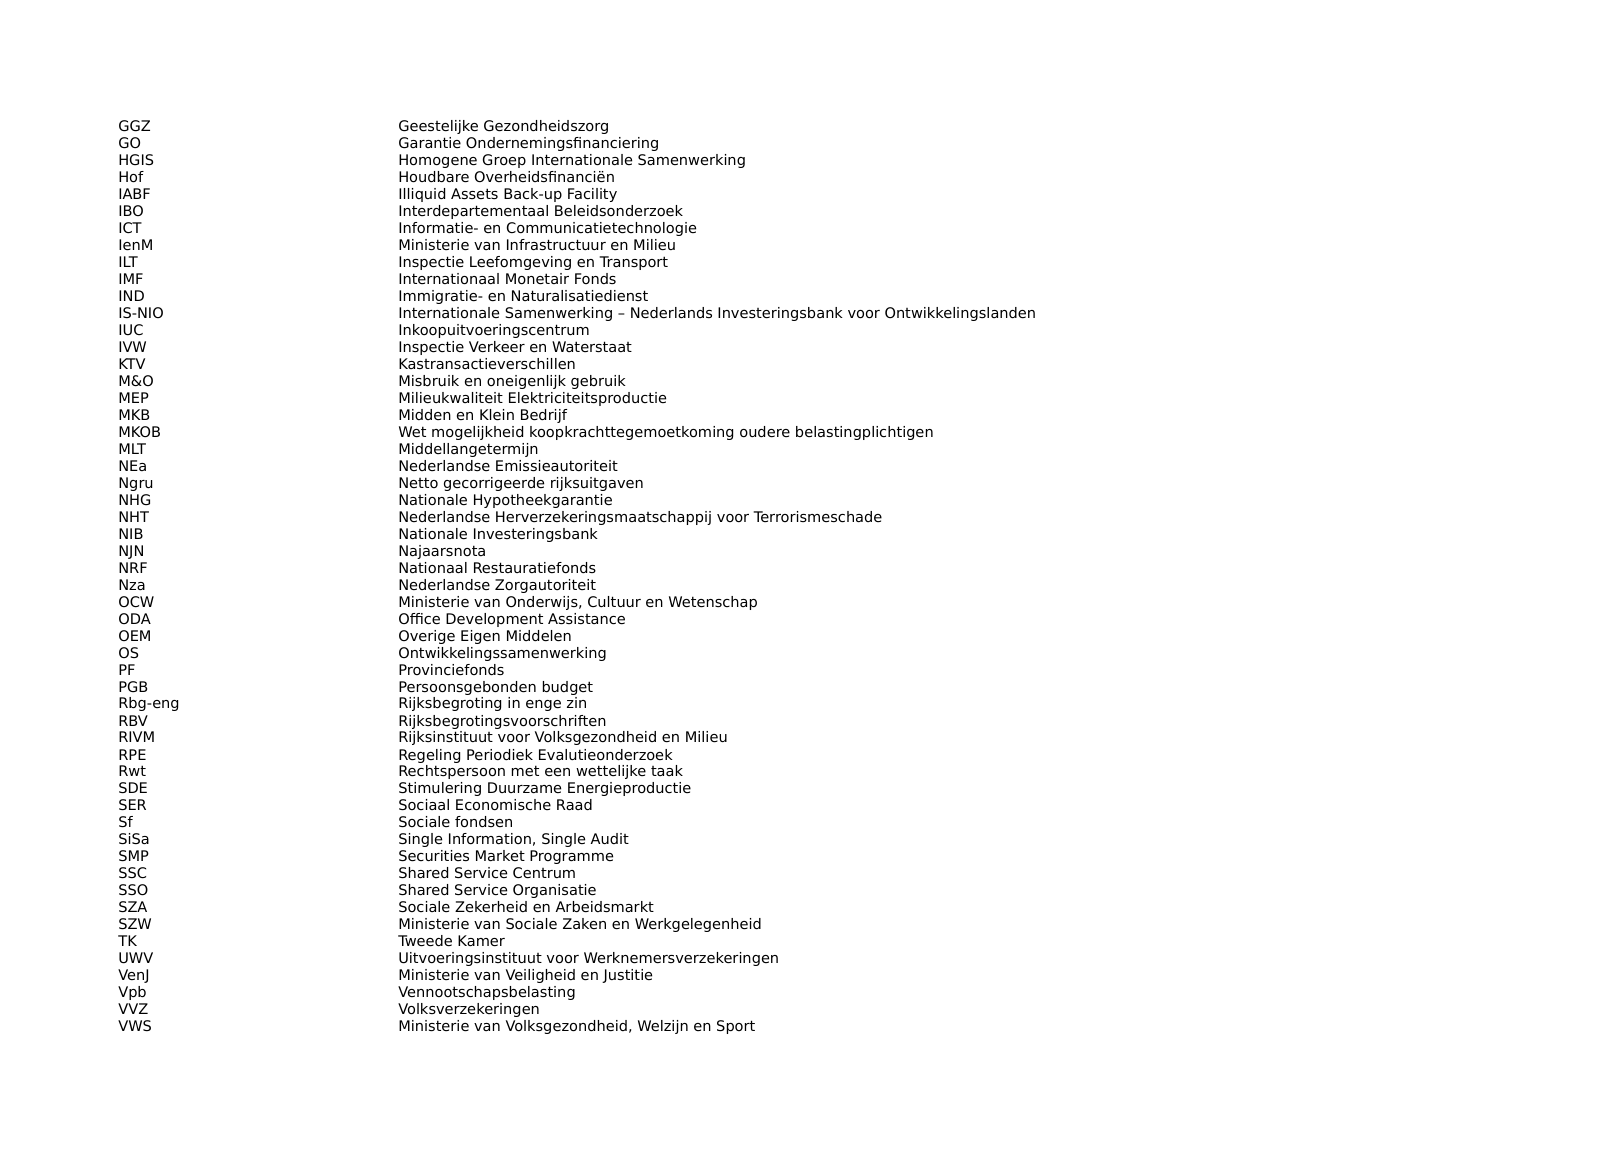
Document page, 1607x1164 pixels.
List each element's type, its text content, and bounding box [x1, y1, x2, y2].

table_cell SMP [118, 848, 392, 865]
table_cell Ministerie van Volksgezondheid, Welzijn en Sport [392, 1018, 1488, 1035]
table_cell Interdepartementaal Beleidsonderzoek [392, 203, 1488, 220]
table_cell Internationaal Monetair Fonds [392, 271, 1488, 288]
table_cell Rwt [118, 763, 392, 780]
table_cell Rechtspersoon met een wettelijke taak [392, 763, 1488, 780]
table_cell Hof [118, 169, 392, 186]
table_cell Single Information, Single Audit [392, 831, 1488, 848]
table_cell PGB [118, 679, 392, 695]
table_cell MKB [118, 407, 392, 424]
table_cell SiSa [118, 831, 392, 848]
table_cell MEP [118, 390, 392, 407]
table_cell Inkoopuitvoeringscentrum [392, 322, 1488, 339]
table_cell Uitvoeringsinstituut voor Werknemersverzekeringen [392, 950, 1488, 967]
table_cell IUC [118, 322, 392, 339]
table_cell VenJ [118, 967, 392, 984]
table_cell Nederlandse Herverzekeringsmaatschappij voor Terrorismeschade [392, 509, 1488, 526]
table_cell Homogene Groep Internationale Samenwerking [392, 152, 1488, 169]
table_cell Rbg-eng [118, 695, 392, 712]
table_cell Vennootschapsbelasting [392, 984, 1488, 1001]
table_cell IenM [118, 237, 392, 254]
table_cell Stimulering Duurzame Energieproductie [392, 780, 1488, 797]
table_cell Najaarsnota [392, 543, 1488, 559]
table_cell Sociale Zekerheid en Arbeidsmarkt [392, 899, 1488, 916]
table_cell KTV [118, 356, 392, 373]
table_cell Ministerie van Sociale Zaken en Werkgelegenheid [392, 916, 1488, 933]
table_cell Ministerie van Onderwijs, Cultuur en Wetenschap [392, 594, 1488, 611]
table_cell Netto gecorrigeerde rijksuitgaven [392, 475, 1488, 492]
table_cell NIB [118, 526, 392, 543]
table_cell Midden en Klein Bedrijf [392, 407, 1488, 424]
table_cell Immigratie- en Naturalisatiedienst [392, 288, 1488, 305]
table_cell Middellangetermijn [392, 441, 1488, 458]
table_cell Ontwikkelingssamenwerking [392, 645, 1488, 661]
table_cell Regeling Periodiek Evalutieonderzoek [392, 746, 1488, 763]
table_cell Nza [118, 577, 392, 593]
table_cell IMF [118, 271, 392, 288]
table_cell Nederlandse Emissieautoriteit [392, 458, 1488, 475]
table_cell TK [118, 933, 392, 950]
table_cell ICT [118, 220, 392, 237]
table_cell Shared Service Centrum [392, 865, 1488, 882]
table_cell IND [118, 288, 392, 305]
table_cell M&O [118, 373, 392, 390]
table_cell NHG [118, 492, 392, 509]
table_cell RBV [118, 713, 392, 729]
table_cell Provinciefonds [392, 661, 1488, 678]
table_cell Tweede Kamer [392, 933, 1488, 950]
table_cell Office Development Assistance [392, 611, 1488, 627]
table_cell SSC [118, 865, 392, 882]
table_cell OCW [118, 594, 392, 611]
table_cell Geestelijke Gezondheidszorg [392, 118, 1488, 135]
table_cell Volksverzekeringen [392, 1001, 1488, 1018]
table_cell Shared Service Organisatie [392, 882, 1488, 899]
table_cell SER [118, 797, 392, 814]
table_cell Misbruik en oneigenlijk gebruik [392, 373, 1488, 390]
table_cell OEM [118, 628, 392, 644]
table_cell Ministerie van Veiligheid en Justitie [392, 967, 1488, 984]
table_cell NJN [118, 543, 392, 559]
table_cell VVZ [118, 1001, 392, 1018]
table_cell Securities Market Programme [392, 848, 1488, 865]
table_cell Inspectie Leefomgeving en Transport [392, 254, 1488, 271]
table_cell Internationale Samenwerking – Nederlands Investeringsbank voor Ontwikkelingslanden [392, 305, 1488, 322]
table_cell Sociaal Economische Raad [392, 797, 1488, 814]
table_cell VWS [118, 1018, 392, 1035]
table_cell GGZ [118, 118, 392, 135]
table_cell NHT [118, 509, 392, 526]
table_cell RIVM [118, 729, 392, 746]
table_cell Rijksbegrotingsvoorschriften [392, 713, 1488, 729]
table_cell Wet mogelijkheid koopkrachttegemoetkoming oudere belastingplichtigen [392, 424, 1488, 441]
table_cell RPE [118, 746, 392, 763]
table_cell SDE [118, 780, 392, 797]
table_cell Vpb [118, 984, 392, 1001]
table_cell ILT [118, 254, 392, 271]
table_cell SZW [118, 916, 392, 933]
table_cell Overige Eigen Middelen [392, 628, 1488, 644]
table_cell Inspectie Verkeer en Waterstaat [392, 339, 1488, 356]
table_cell IS-NIO [118, 305, 392, 322]
table_cell IABF [118, 186, 392, 203]
table_cell OS [118, 645, 392, 661]
table_cell Illiquid Assets Back-up Facility [392, 186, 1488, 203]
table_cell NRF [118, 560, 392, 577]
table_cell Nationale Hypotheekgarantie [392, 492, 1488, 509]
table_cell Persoonsgebonden budget [392, 679, 1488, 695]
table_cell Kastransactieverschillen [392, 356, 1488, 373]
table_cell Milieukwaliteit Elektriciteitsproductie [392, 390, 1488, 407]
table_cell MLT [118, 441, 392, 458]
table_cell PF [118, 661, 392, 678]
table_cell Rijksbegroting in enge zin [392, 695, 1488, 712]
table_cell SZA [118, 899, 392, 916]
table_cell Sociale fondsen [392, 814, 1488, 831]
table_cell GO [118, 135, 392, 152]
table_cell MKOB [118, 424, 392, 441]
table_cell NEa [118, 458, 392, 475]
table_cell UWV [118, 950, 392, 967]
table_cell Nationaal Restauratiefonds [392, 560, 1488, 577]
table_cell Houdbare Overheidsfinanciën [392, 169, 1488, 186]
table_cell Rijksinstituut voor Volksgezondheid en Milieu [392, 729, 1488, 746]
table_cell Informatie- en Communicatietechnologie [392, 220, 1488, 237]
table_cell Nederlandse Zorgautoriteit [392, 577, 1488, 593]
table_cell Nationale Investeringsbank [392, 526, 1488, 543]
table_cell Ngru [118, 475, 392, 492]
table_cell IVW [118, 339, 392, 356]
table_cell Garantie Ondernemingsfinanciering [392, 135, 1488, 152]
table_cell Ministerie van Infrastructuur en Milieu [392, 237, 1488, 254]
table_cell SSO [118, 882, 392, 899]
table_cell Sf [118, 814, 392, 831]
table_cell IBO [118, 203, 392, 220]
table_cell ODA [118, 611, 392, 627]
table_cell HGIS [118, 152, 392, 169]
